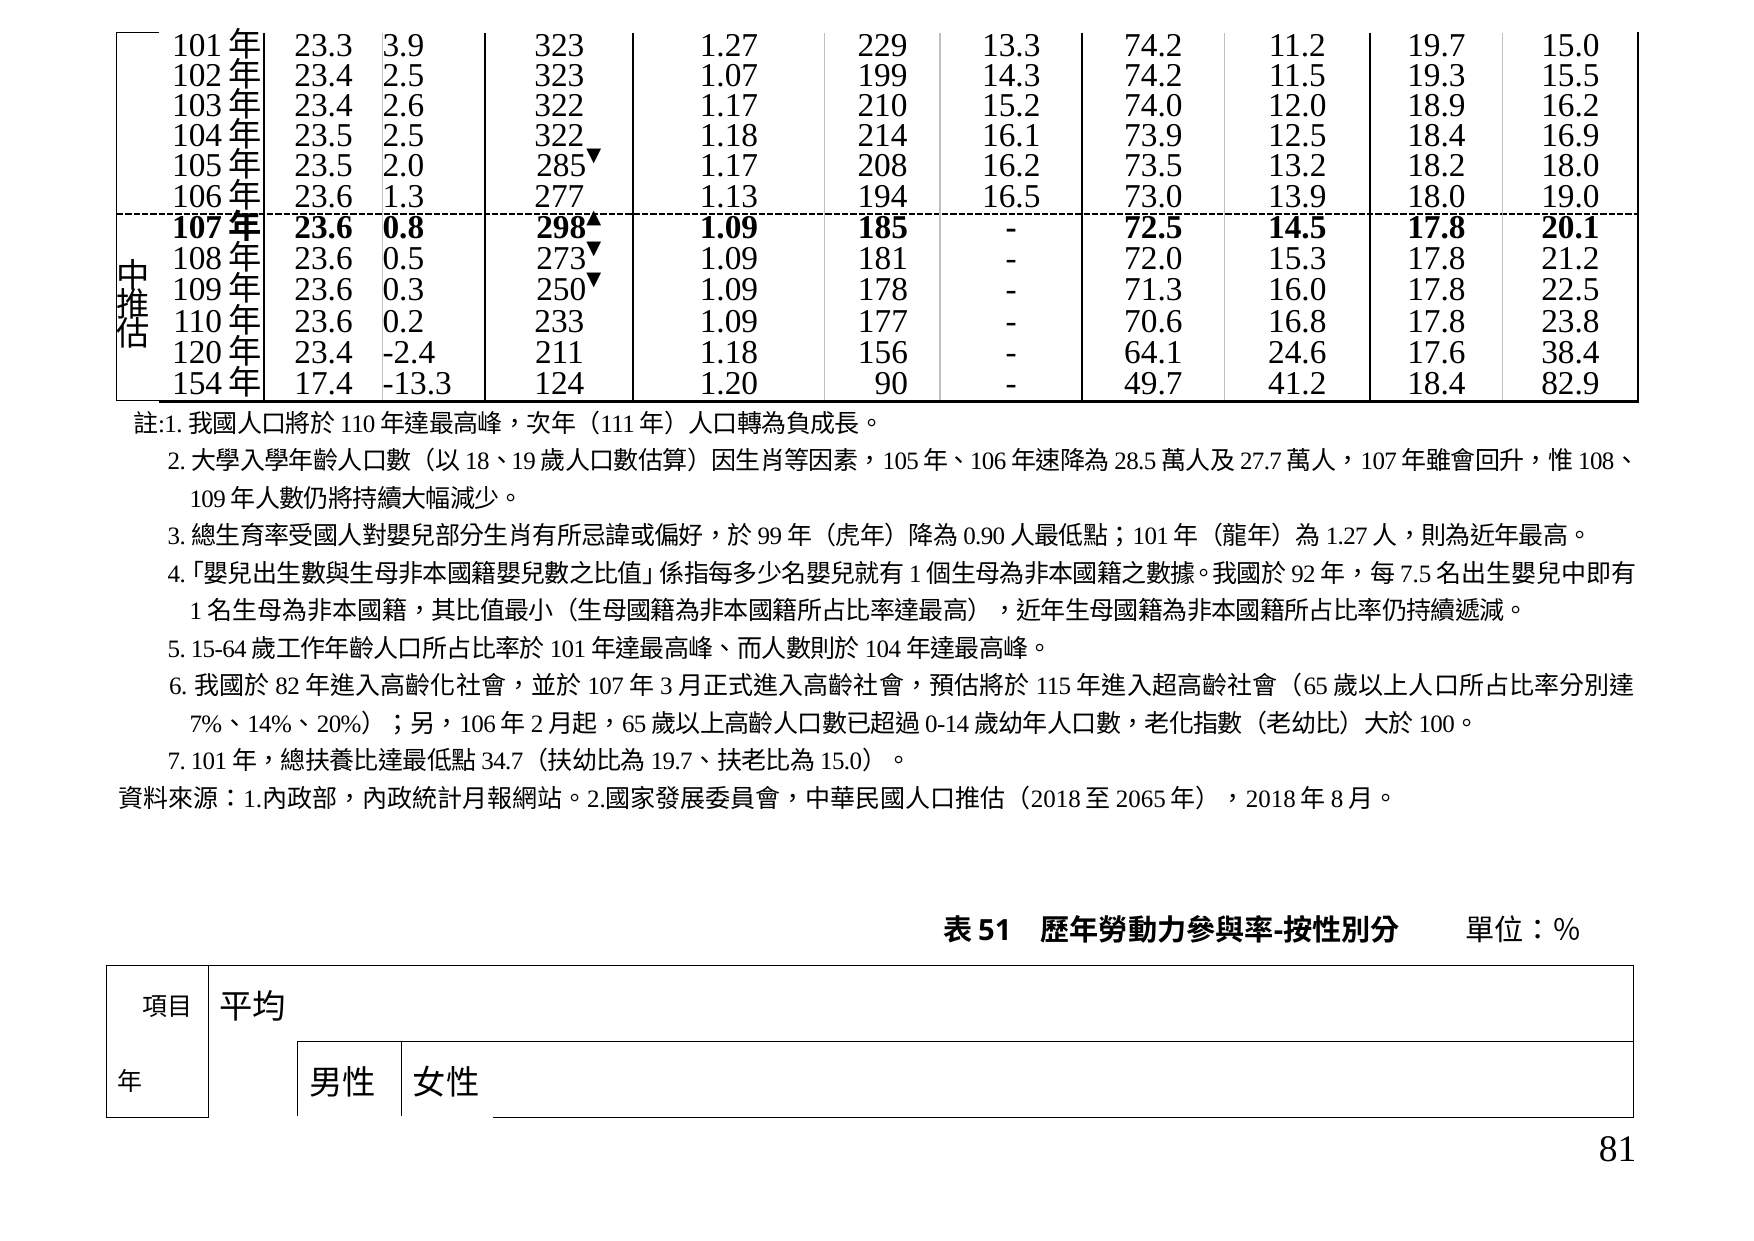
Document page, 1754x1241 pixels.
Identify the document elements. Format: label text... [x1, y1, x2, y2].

table_cell 23.6 [265, 307, 382, 338]
table_cell 23.8 [1503, 307, 1637, 338]
table_cell [1450, 1042, 1553, 1117]
table_cell 17.6 [1371, 338, 1502, 369]
table_cell 17.8 [1371, 244, 1502, 275]
table_cell 104年 [159, 122, 263, 152]
table_cell 中推估 [117, 213, 159, 400]
table_cell 154年 [159, 369, 263, 400]
table_cell 41.2 [1225, 369, 1369, 400]
table_cell 107年 [159, 213, 263, 244]
table_cell 1.3 [383, 183, 484, 213]
table_cell 177 [825, 307, 939, 338]
table_cell 1.20 [634, 369, 824, 400]
table_cell 1.18 [634, 338, 824, 369]
table_cell 3.9 [383, 32, 485, 62]
table_cell 16.1 [941, 122, 1081, 152]
table_cell 1.07 [634, 62, 824, 92]
table_cell 19.7 [1371, 32, 1502, 62]
table_header [1243, 966, 1346, 1041]
table_header [1036, 966, 1139, 1041]
table_cell 19.0 [1503, 183, 1637, 213]
text 註:1. 我國人口將於110年達最高峰，次年（111年）人口轉為負成長。 [133, 402, 1651, 440]
table_header [1553, 966, 1633, 1041]
table_cell 14.3 [941, 62, 1081, 92]
table_cell 106年 [159, 183, 263, 213]
table_cell 16.2 [941, 153, 1081, 183]
table_cell 178 [825, 275, 939, 307]
table_cell - [941, 338, 1081, 369]
table_header [1346, 966, 1449, 1041]
table_cell 23.5 [265, 153, 382, 183]
table_cell 298▲ [486, 213, 632, 244]
table_cell 12.0 [1225, 92, 1369, 122]
table_cell 0.5 [383, 244, 484, 275]
table_cell 23.6 [265, 183, 382, 213]
table_cell [717, 1042, 829, 1117]
table_cell 11.5 [1225, 62, 1369, 92]
table_cell 250▼ [486, 275, 632, 307]
table_cell 19.3 [1371, 62, 1502, 92]
table_cell 1.09 [634, 213, 824, 244]
text 6. 我國於82年進入高齡化社會，並於107年3月正式進入高齡社會，預估將於115年進入超高齡社會（65歲以上人口所占比率分別達7%、14%、20%）；另，106年2月起，65歲以上高齡人口數已超過0-14歲幼年人口數，老化指數（老幼比）大於100。 [118, 665, 1636, 740]
table_cell 1.27 [634, 32, 824, 62]
table_cell 1.13 [634, 183, 824, 213]
table_cell 15.5 [1503, 62, 1637, 92]
table_cell 323 [486, 32, 633, 62]
table_cell 20.1 [1503, 213, 1637, 244]
table_cell 16.9 [1503, 122, 1637, 152]
table_cell 210 [825, 92, 939, 122]
table_cell 23.6 [265, 213, 382, 244]
table_cell 285▼ [486, 153, 632, 183]
table_cell 74.2 [1083, 62, 1224, 92]
table_cell 277 [486, 183, 632, 213]
table_cell [493, 1042, 608, 1117]
table_cell - [941, 275, 1081, 307]
table_cell 13.3 [941, 32, 1082, 62]
table_cell 17.8 [1371, 307, 1502, 338]
table_cell 1.17 [634, 153, 824, 183]
table_cell - [941, 213, 1081, 244]
table_cell 18.0 [1371, 183, 1502, 213]
table_cell 17.4 [265, 369, 382, 400]
table_cell 156 [825, 338, 939, 369]
text 7. 101年，總扶養比達最低點34.7（扶幼比為19.7、扶老比為15.0）。 [118, 740, 1636, 777]
table_cell 16.5 [941, 183, 1081, 213]
table_cell 23.3 [265, 32, 382, 62]
table_cell 1.09 [634, 244, 824, 275]
table_cell 323 [486, 62, 632, 92]
table_cell 214 [825, 122, 939, 152]
table_cell 199 [825, 62, 939, 92]
table_cell 21.2 [1503, 244, 1637, 275]
table_cell [1346, 1042, 1449, 1117]
text 5. 15-64歲工作年齡人口所占比率於101年達最高峰、而人數則於104年達最高峰。 [118, 627, 1636, 665]
table_cell 1.09 [634, 307, 824, 338]
table_header [608, 966, 717, 1041]
table_cell 124 [486, 369, 632, 400]
table_cell [1036, 1042, 1139, 1117]
text 4.「嬰兒出生數與生母非本國籍嬰兒數之比值」係指每多少名嬰兒就有1個生母為非本國籍之數據。我國於92年，每7.5名出生嬰兒中即有1名生母為非本國籍，其比值最小（生母國籍為非本國籍所占比率達最高），近年生母國籍為非本國籍所占比率仍持續遞減。 [118, 552, 1636, 627]
table_cell 11.2 [1225, 32, 1370, 62]
table_cell 23.4 [265, 92, 382, 122]
table_cell 109年 [159, 275, 263, 307]
table_cell -13.3 [383, 369, 484, 400]
table_cell 1.18 [634, 122, 824, 152]
table_cell [1243, 1042, 1346, 1117]
table_header [493, 966, 608, 1041]
table_header [717, 966, 829, 1041]
table_cell 13.9 [1225, 183, 1369, 213]
table_cell 12.5 [1225, 122, 1369, 152]
table_cell 181 [825, 244, 939, 275]
table_header [401, 966, 492, 1041]
table_cell 16.2 [1503, 92, 1637, 122]
table_cell 24.6 [1225, 338, 1369, 369]
table_cell 71.3 [1083, 275, 1224, 307]
table_cell 15.3 [1225, 244, 1369, 275]
table_cell 14.5 [1225, 213, 1369, 244]
table_cell 185 [825, 213, 939, 244]
table_cell 229 [825, 32, 940, 62]
table_cell 74.2 [1083, 32, 1224, 62]
table_cell 23.6 [265, 275, 382, 307]
table_cell 38.4 [1503, 338, 1637, 369]
table_cell 0.8 [383, 213, 484, 244]
table_cell -2.4 [383, 338, 484, 369]
table_cell [933, 1042, 1036, 1117]
table_cell [608, 1042, 717, 1117]
table_header [298, 966, 401, 1041]
table_header [1139, 966, 1243, 1041]
table_cell 322 [486, 122, 632, 152]
table_cell 73.9 [1083, 122, 1224, 152]
table_header 平均 [209, 966, 298, 1041]
text 資料來源：1.內政部，內政統計月報網站。2.國家發展委員會，中華民國人口推估（2018至2065年），2018年8月。 [118, 777, 1651, 815]
table_cell 23.4 [265, 62, 382, 92]
table_cell [117, 33, 159, 213]
table_cell [1139, 1042, 1243, 1117]
table_cell 2.5 [383, 62, 484, 92]
table_cell 16.8 [1225, 307, 1369, 338]
table_cell 男性 [298, 1042, 401, 1117]
table_header [1450, 966, 1553, 1041]
table_cell 女性 [401, 1042, 492, 1117]
table_cell 18.0 [1503, 153, 1637, 183]
table_cell 64.1 [1083, 338, 1224, 369]
table_cell 322 [486, 92, 632, 122]
table_cell 108年 [159, 244, 263, 275]
table_cell 102年 [159, 62, 263, 92]
table_cell 2.6 [383, 92, 484, 122]
table_cell 23.5 [265, 122, 382, 152]
table_cell 74.0 [1083, 92, 1224, 122]
table_cell 103年 [159, 92, 263, 122]
table_cell 16.0 [1225, 275, 1369, 307]
table_cell 18.4 [1371, 369, 1502, 400]
table_cell 208 [825, 153, 939, 183]
table_cell 23.6 [265, 244, 382, 275]
table_cell - [941, 369, 1081, 400]
table_cell 18.2 [1371, 153, 1502, 183]
table_cell 273▼ [486, 244, 632, 275]
table_cell 2.5 [383, 122, 484, 152]
table_cell 23.4 [265, 338, 382, 369]
text 2. 大學入學年齡人口數（以18、19歲人口數估算）因生肖等因素，105年、106年速降為28.5萬人及27.7萬人，107年雖會回升，惟108、109年人數仍將持續大幅減少。 [118, 440, 1636, 515]
table_cell 17.8 [1371, 275, 1502, 307]
table_cell 110年 [159, 307, 263, 338]
table_cell 101年 [159, 32, 264, 62]
table_cell 72.0 [1083, 244, 1224, 275]
table_cell 0.3 [383, 275, 484, 307]
table_cell 211 [486, 338, 632, 369]
table_header 項目 年 [107, 966, 208, 1117]
table_cell [209, 1041, 298, 1117]
text 3. 總生育率受國人對嬰兒部分生肖有所忌諱或偏好，於99年（虎年）降為0.90人最低點；101年（龍年）為1.27人，則為近年最高。 [118, 515, 1636, 552]
table_cell 120年 [159, 338, 263, 369]
table_cell 2.0 [383, 153, 484, 183]
table_cell 1.09 [634, 275, 824, 307]
table_cell 233 [486, 307, 632, 338]
table_cell 73.0 [1083, 183, 1224, 213]
table_cell [829, 1042, 933, 1117]
table_cell 1.17 [634, 92, 824, 122]
table_cell 70.6 [1083, 307, 1224, 338]
table_cell 18.4 [1371, 122, 1502, 152]
table_cell [1553, 1042, 1633, 1117]
table_cell 82.9 [1503, 369, 1637, 400]
table_cell 17.8 [1371, 213, 1502, 244]
table_cell 194 [825, 183, 939, 213]
table_cell 90 [825, 369, 939, 400]
table_cell 105年 [159, 153, 263, 183]
text 表51 歷年勞動力參與率-按性別分 單位：％ [118, 890, 1582, 965]
table_cell 15.2 [941, 92, 1081, 122]
table_cell - [941, 307, 1081, 338]
table_cell 13.2 [1225, 153, 1369, 183]
table_cell 15.0 [1503, 32, 1637, 62]
table_cell 22.5 [1503, 275, 1637, 307]
table_cell 49.7 [1083, 369, 1224, 400]
table_cell - [941, 244, 1081, 275]
table_header [933, 966, 1036, 1041]
table_cell 0.2 [383, 307, 484, 338]
table_cell 18.9 [1371, 92, 1502, 122]
table_header [829, 966, 933, 1041]
table_cell 72.5 [1083, 213, 1224, 244]
table_cell 73.5 [1083, 153, 1224, 183]
